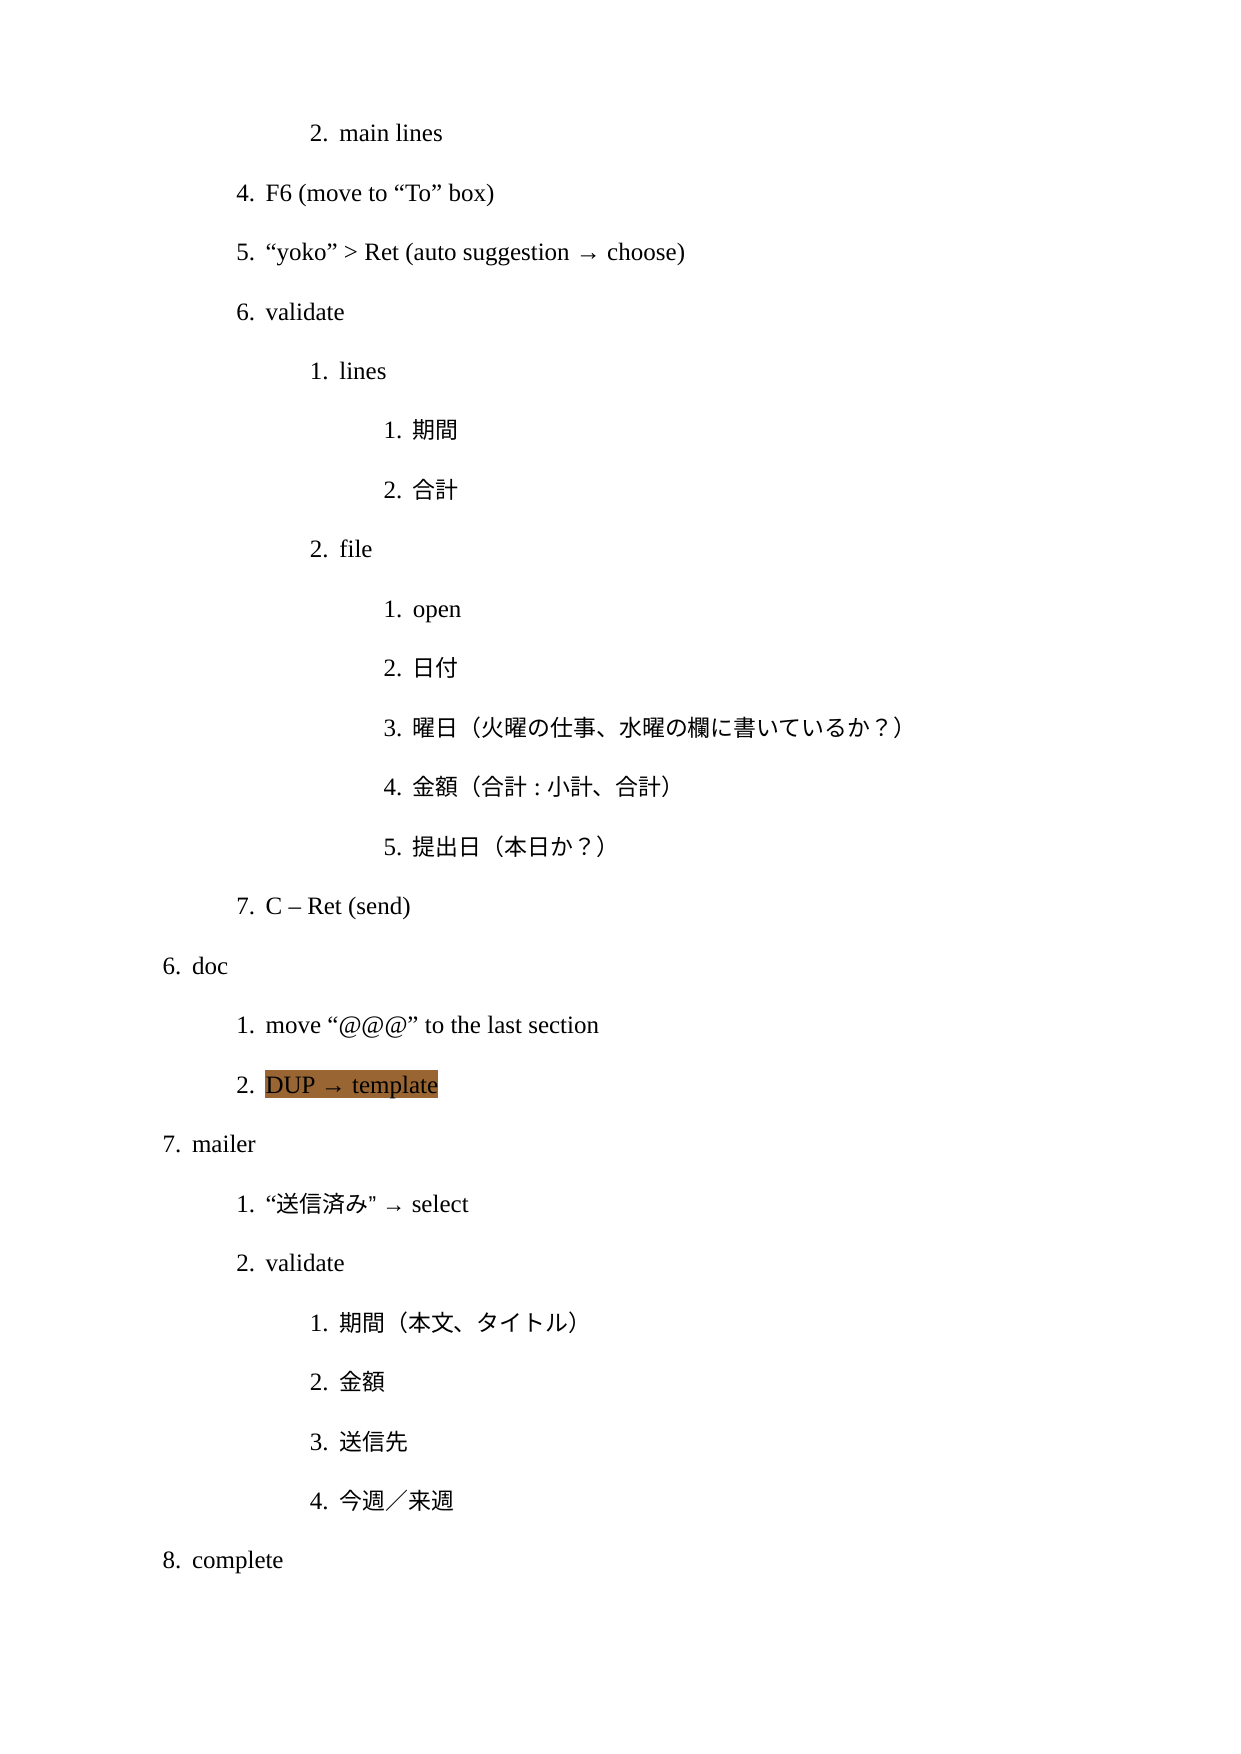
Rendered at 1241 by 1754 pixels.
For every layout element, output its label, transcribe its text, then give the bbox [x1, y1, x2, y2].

list 金額（合計 : 小計、合計） [383, 772, 1122, 801]
list validate [236, 1248, 1122, 1277]
list 曜日（火曜の仕事、水曜の欄に書いているか？） [383, 713, 1122, 742]
list 今週／来週 [309, 1486, 1122, 1515]
list “送信済み” → select [236, 1189, 1122, 1217]
list main lines [309, 118, 1122, 147]
list 期間 [383, 416, 1122, 444]
list 金額 [309, 1367, 1122, 1396]
list doc [162, 951, 1122, 979]
list F6 (move to “To” box) [236, 178, 1122, 206]
list validate [236, 297, 1122, 325]
list complete [162, 1546, 1122, 1574]
list open [383, 594, 1122, 623]
list C – Ret (send) [236, 891, 1122, 920]
list 日付 [383, 653, 1122, 682]
list “yoko” > Ret (auto suggestion → choose) [236, 237, 1122, 266]
list 送信先 [309, 1427, 1122, 1455]
list 期間（本文、タイトル） [309, 1308, 1122, 1336]
list move “@@@” to the last section [236, 1010, 1122, 1039]
list 提出日（本日か？） [383, 832, 1122, 861]
list mailer [162, 1129, 1122, 1158]
list DUP → template [236, 1070, 1122, 1098]
list lines [309, 356, 1122, 385]
list file [309, 534, 1122, 563]
list 合計 [383, 475, 1122, 504]
